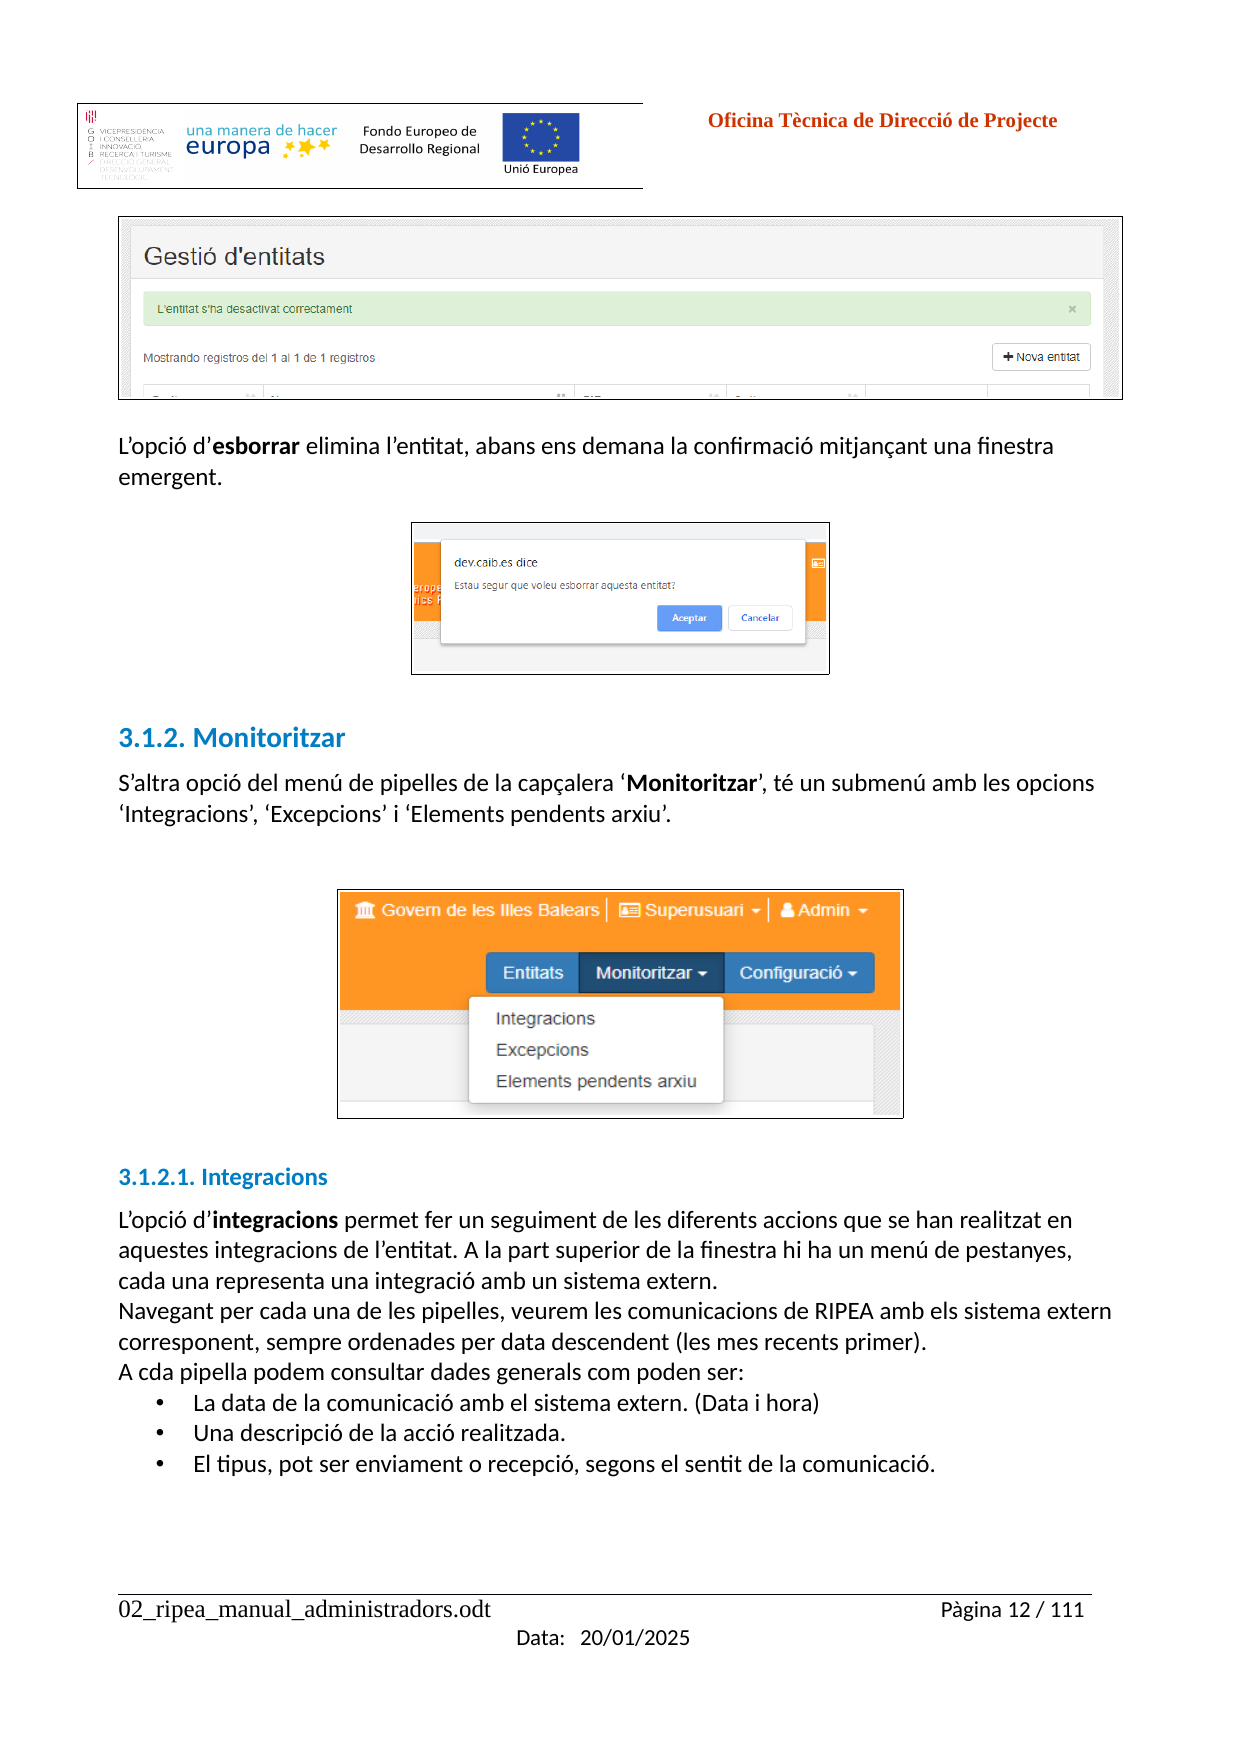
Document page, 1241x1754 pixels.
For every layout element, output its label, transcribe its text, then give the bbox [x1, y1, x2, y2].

picture [340, 892, 901, 1115]
subtitle 3.1.2.1. Integracions [118, 1161, 1122, 1191]
text L’opció d’esborrar elimina l’entitat, abans ens demana la confirmació mitjançant una finestra emergent. [118, 430, 1122, 491]
text A cda pipella podem consultar dades generals com poden ser: [118, 1357, 1122, 1387]
subtitle 3.1.2. Monitoritzar [118, 719, 1122, 755]
text L’opció d’integracions permet fer un seguiment de les diferents accions que se han realitzat en aquestes integracions de l’entitat. A la part superior de la finestra hi ha un menú de pestanyes, cada una representa una integració amb un sistema extern. [118, 1204, 1122, 1296]
picture [121, 219, 1119, 397]
picture [414, 524, 827, 671]
text Navegant per cada una de les pipelles, veurem les comunicacions de RIPEA amb els sistema extern corresponent, sempre ordenades per data descendent (les mes recents primer). [118, 1296, 1122, 1357]
picture [184, 108, 585, 182]
list El tipus, pot ser enviament o recepció, segons el sentit de la comunicació. [156, 1448, 1122, 1479]
list Una descripció de la acció realitzada. [156, 1418, 1122, 1448]
list La data de la comunicació amb el sistema extern. (Data i hora) [156, 1387, 1122, 1418]
text S’altra opció del menú de pipelles de la capçalera ‘Monitoritzar’, té un submenú amb les opcions ‘Integracions’, ‘Excepcions’ i ‘Elements pendents arxiu’. [118, 767, 1122, 828]
picture [82, 108, 178, 182]
